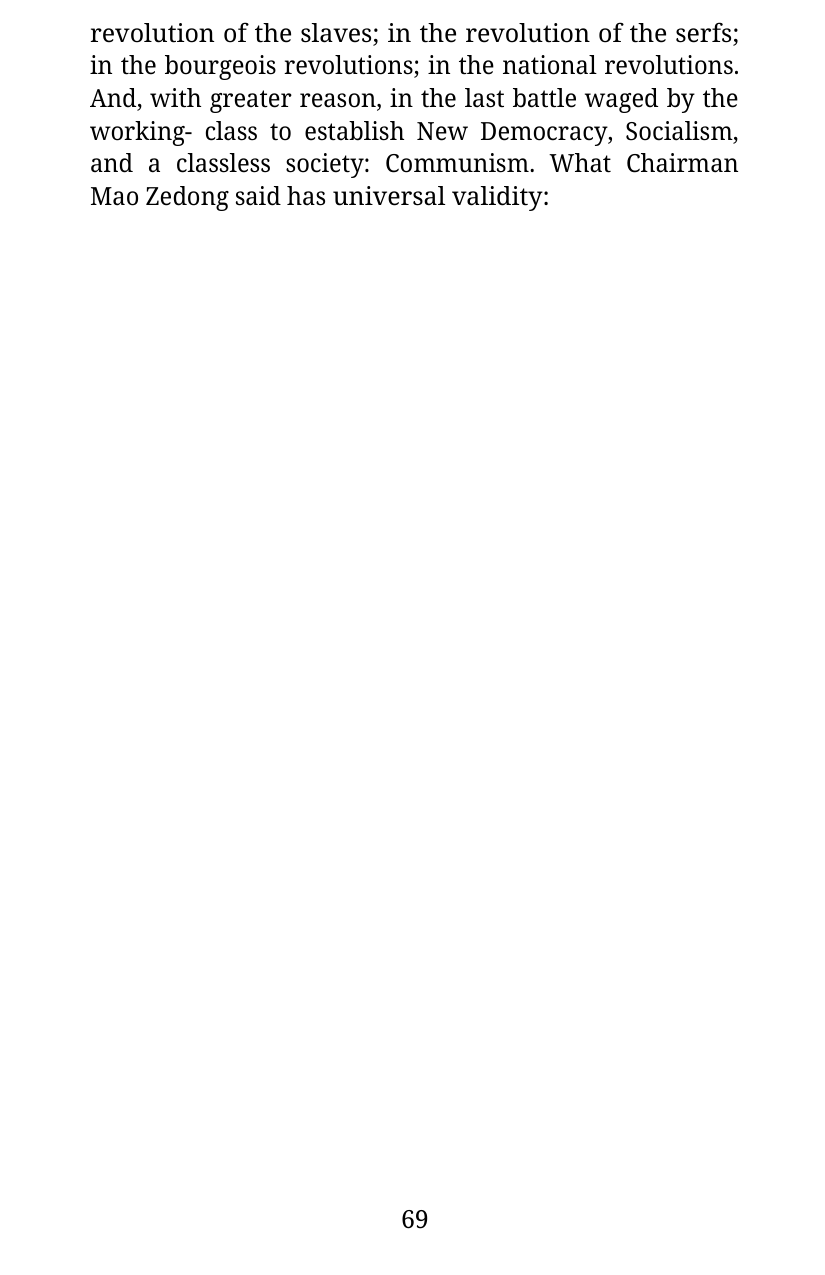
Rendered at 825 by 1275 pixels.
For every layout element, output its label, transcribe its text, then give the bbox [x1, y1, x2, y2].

text revolution of the slaves; in the revolution of the serfs; in the bourgeois revolutions; in the national revolutions. And, with greater reason, in the last battle waged by the working- class to establish New Democracy, Socialism, and a classless society: Communism. What Chairman Mao Zedong said has universal validity: [90, 17, 740, 213]
